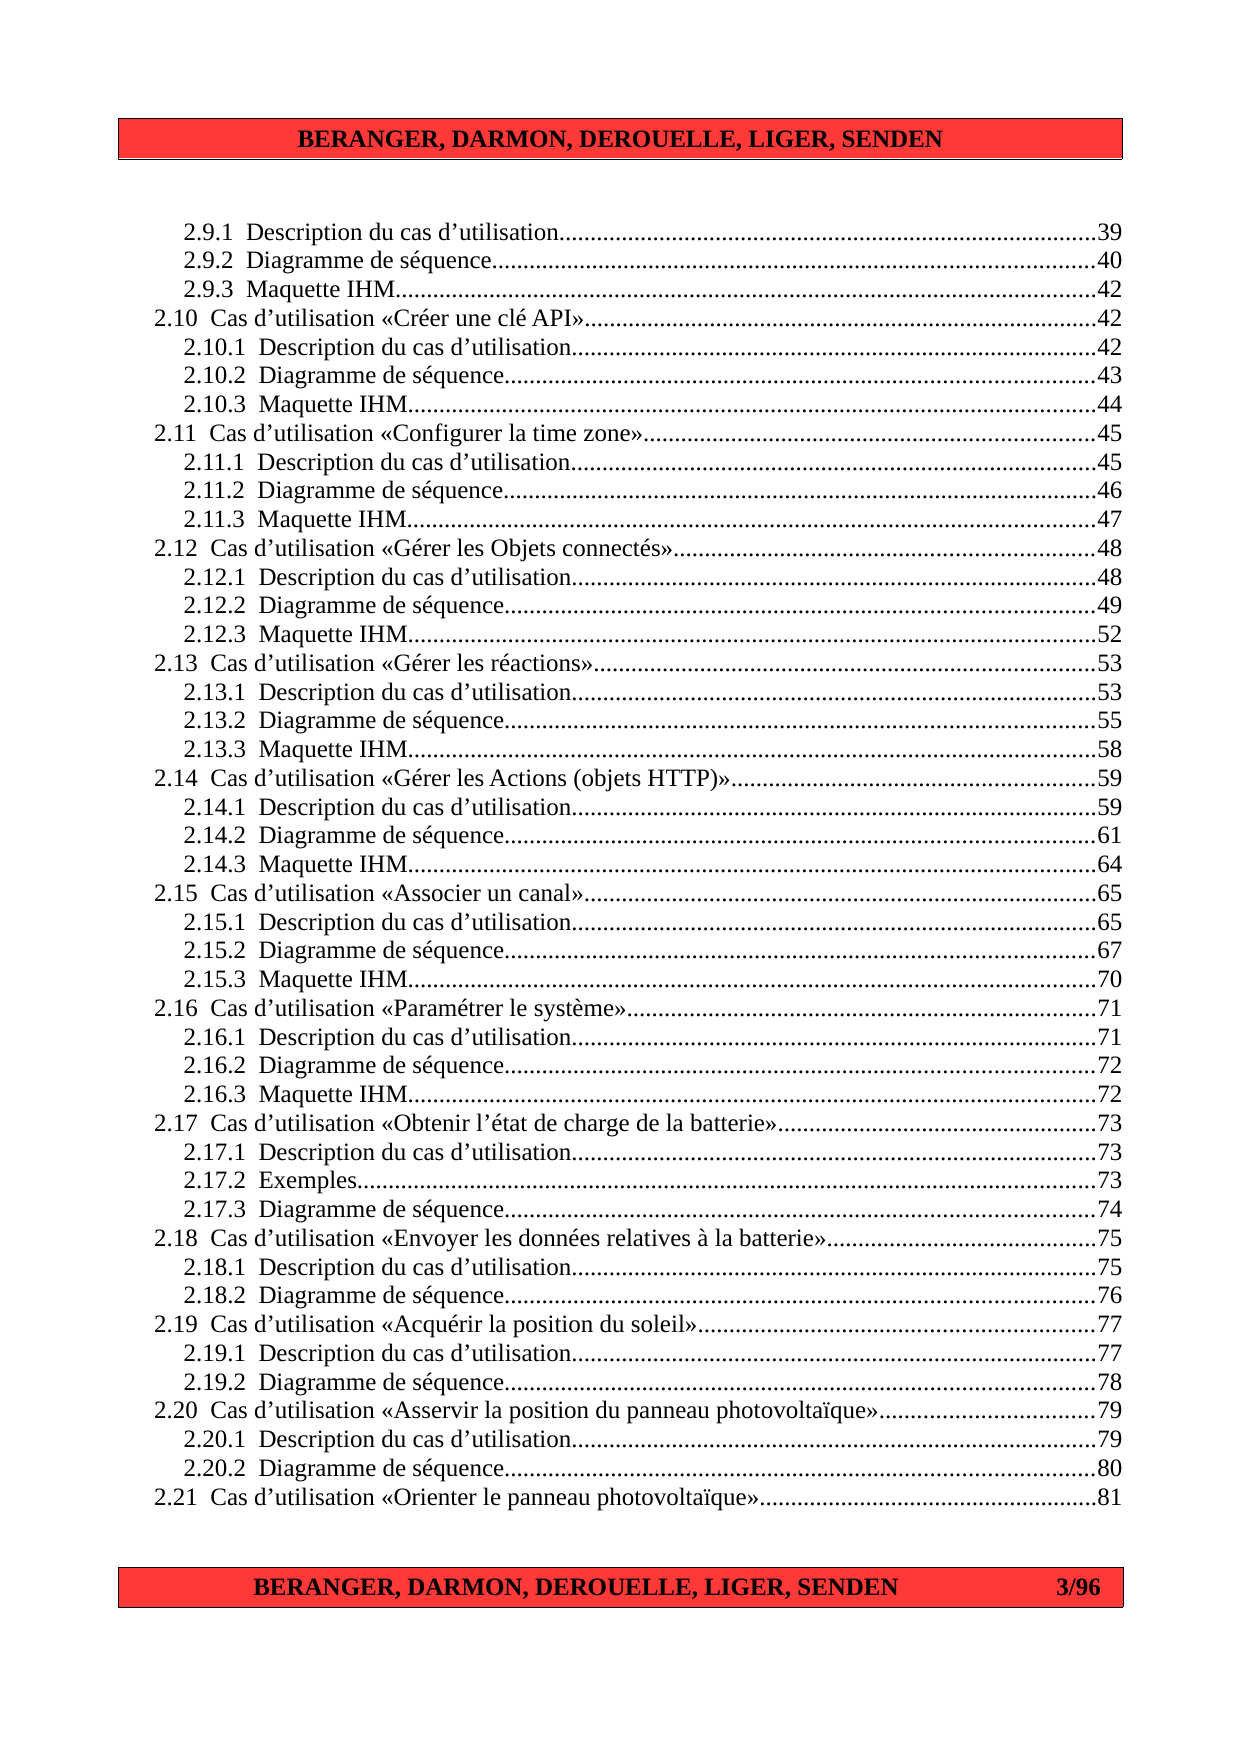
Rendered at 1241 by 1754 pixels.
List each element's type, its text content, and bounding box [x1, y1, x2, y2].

text 2.10.3 Maquette IHM 44 [177, 389, 1122, 418]
text 2.10 Cas d’utilisation «Créer une clé API» 42 [148, 303, 1122, 332]
text 2.14.1 Description du cas d’utilisation 59 [177, 792, 1122, 821]
text 2.13.1 Description du cas d’utilisation 53 [177, 677, 1122, 706]
text 2.19 Cas d’utilisation «Acquérir la position du soleil» 77 [148, 1309, 1122, 1338]
text 2.15.1 Description du cas d’utilisation 65 [177, 907, 1122, 936]
text 2.10.2 Diagramme de séquence 43 [177, 361, 1122, 389]
text 2.20.2 Diagramme de séquence 80 [177, 1453, 1122, 1482]
text 2.17.1 Description du cas d’utilisation 73 [177, 1137, 1122, 1166]
text 2.9.1 Description du cas d’utilisation 39 [177, 217, 1122, 246]
text 2.14.2 Diagramme de séquence 61 [177, 821, 1122, 849]
text 2.21 Cas d’utilisation «Orienter le panneau photovoltaïque» 81 [148, 1482, 1122, 1511]
text 2.13.2 Diagramme de séquence 55 [177, 706, 1122, 734]
text 2.19.2 Diagramme de séquence 78 [177, 1367, 1122, 1396]
text 2.18.1 Description du cas d’utilisation 75 [177, 1252, 1122, 1281]
text 2.10.1 Description du cas d’utilisation 42 [177, 332, 1122, 361]
text 2.16.2 Diagramme de séquence 72 [177, 1051, 1122, 1079]
text 2.15 Cas d’utilisation «Associer un canal» 65 [148, 878, 1122, 907]
text 2.13.3 Maquette IHM 58 [177, 734, 1122, 763]
text 2.9.2 Diagramme de séquence 40 [177, 246, 1122, 274]
text 2.11.1 Description du cas d’utilisation 45 [177, 447, 1122, 476]
text 2.15.2 Diagramme de séquence 67 [177, 936, 1122, 964]
text 2.16.3 Maquette IHM 72 [177, 1079, 1122, 1108]
text 2.12.3 Maquette IHM 52 [177, 619, 1122, 648]
text 2.17 Cas d’utilisation «Obtenir l’état de charge de la batterie» 73 [148, 1108, 1122, 1137]
text 2.20 Cas d’utilisation «Asservir la position du panneau photovoltaïque» 79 [148, 1396, 1122, 1424]
text 2.16.1 Description du cas d’utilisation 71 [177, 1022, 1122, 1051]
text 2.18 Cas d’utilisation «Envoyer les données relatives à la batterie» 75 [148, 1223, 1122, 1252]
text 2.13 Cas d’utilisation «Gérer les réactions» 53 [148, 648, 1122, 677]
text 2.20.1 Description du cas d’utilisation 79 [177, 1424, 1122, 1453]
text 2.9.3 Maquette IHM 42 [177, 274, 1122, 303]
text 2.15.3 Maquette IHM 70 [177, 964, 1122, 993]
text 2.16 Cas d’utilisation «Paramétrer le système» 71 [148, 993, 1122, 1022]
text 2.14 Cas d’utilisation «Gérer les Actions (objets HTTP)» 59 [148, 763, 1122, 792]
text 2.18.2 Diagramme de séquence 76 [177, 1281, 1122, 1309]
text 2.17.3 Diagramme de séquence 74 [177, 1194, 1122, 1223]
text 2.11.2 Diagramme de séquence 46 [177, 476, 1122, 504]
text 2.12.1 Description du cas d’utilisation 48 [177, 562, 1122, 591]
text 2.11.3 Maquette IHM 47 [177, 504, 1122, 533]
text 2.14.3 Maquette IHM 64 [177, 849, 1122, 878]
text 2.19.1 Description du cas d’utilisation 77 [177, 1338, 1122, 1367]
text 2.12 Cas d’utilisation «Gérer les Objets connectés» 48 [148, 533, 1122, 562]
text 2.17.2 Exemples 73 [177, 1166, 1122, 1194]
text 2.12.2 Diagramme de séquence 49 [177, 591, 1122, 619]
text 2.11 Cas d’utilisation «Configurer la time zone» 45 [148, 418, 1122, 447]
